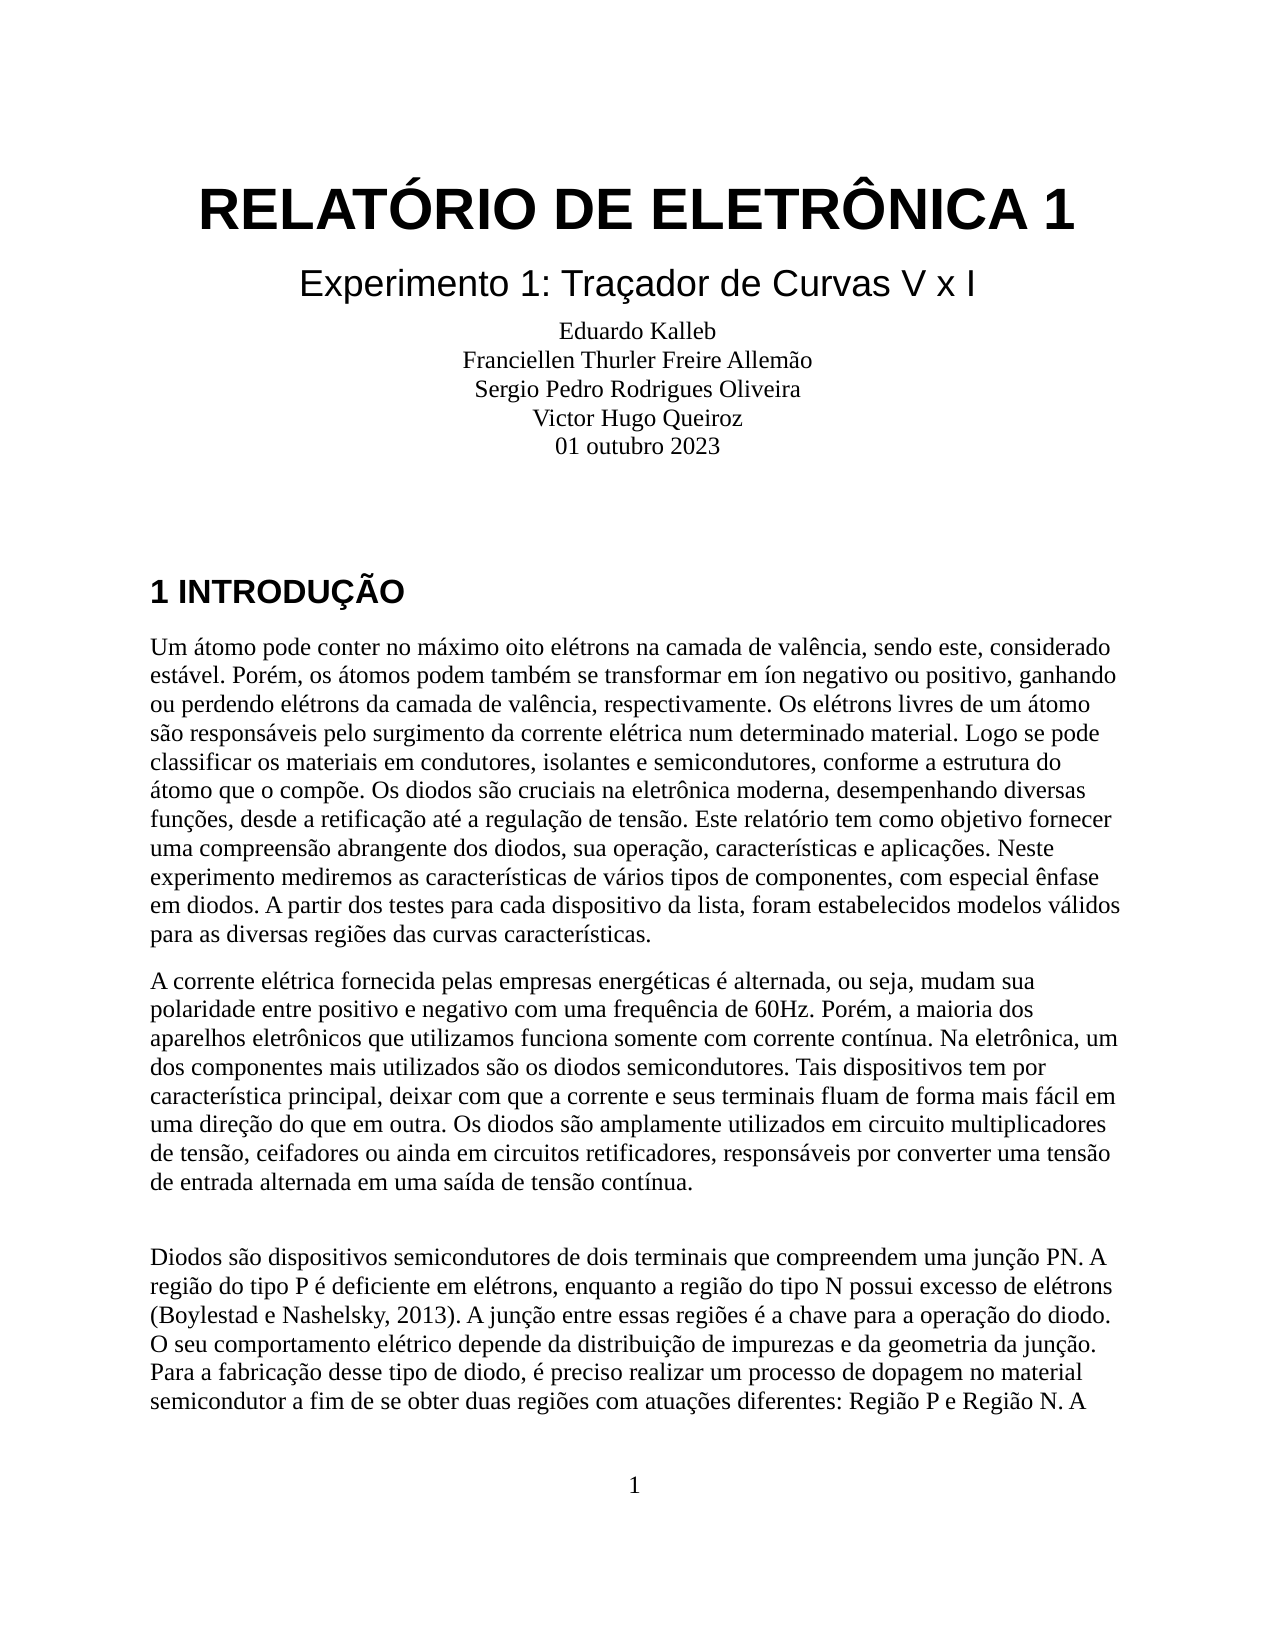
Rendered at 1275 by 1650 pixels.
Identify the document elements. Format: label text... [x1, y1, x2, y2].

text Sergio Pedro Rodrigues Oliveira [150, 374, 1125, 403]
text Um átomo pode conter no máximo oito elétrons na camada de valência, sendo este, considerado estável. Porém, os átomos podem também se transformar em íon negativo ou positivo, ganhando ou perdendo elétrons da camada de valência, respectivamente. Os elétrons livres de um átomo são responsáveis pelo surgimento da corrente elétrica num determinado material. Logo se pode classificar os materiais em condutores, isolantes e semicondutores, conforme a estrutura do átomo que o compõe. Os diodos são cruciais na eletrônica moderna, desempenhando diversas funções, desde a retificação até a regulação de tensão. Este relatório tem como objetivo fornecer uma compreensão abrangente dos diodos, sua operação, características e aplicações. Neste experimento mediremos as características de vários tipos de componentes, com especial ênfase em diodos. A partir dos testes para cada dispositivo da lista, foram estabelecidos modelos válidos para as diversas regiões das curvas características. [150, 632, 1125, 948]
text 01 outubro 2023 [150, 431, 1125, 460]
subtitle Experimento 1: Traçador de Curvas V x I [150, 261, 1125, 304]
text Franciellen Thurler Freire Allemão [150, 345, 1125, 374]
text Victor Hugo Queiroz [150, 403, 1125, 431]
text Diodos são dispositivos semicondutores de dois terminais que compreendem uma junção PN. A região do tipo P é deficiente em elétrons, enquanto a região do tipo N possui excesso de elétrons (Boylestad e Nashelsky, 2013). A junção entre essas regiões é a chave para a operação do diodo. O seu comportamento elétrico depende da distribuição de impurezas e da geometria da junção. Para a fabricação desse tipo de diodo, é preciso realizar um processo de dopagem no material semicondutor a fim de se obter duas regiões com atuações diferentes: Região P e Região N. A [150, 1242, 1125, 1415]
text A corrente elétrica fornecida pelas empresas energéticas é alternada, ou seja, mudam sua polaridade entre positivo e negativo com uma frequência de 60Hz. Porém, a maioria dos aparelhos eletrônicos que utilizamos funciona somente com corrente contínua. Na eletrônica, um dos componentes mais utilizados são os diodos semicondutores. Tais dispositivos tem por característica principal, deixar com que a corrente e seus terminais fluam de forma mais fácil em uma direção do que em outra. Os diodos são amplamente utilizados em circuito multiplicadores de tensão, ceifadores ou ainda em circuitos retificadores, responsáveis por converter uma tensão de entrada alternada em uma saída de tensão contínua. [150, 966, 1125, 1224]
text Eduardo Kalleb [150, 316, 1125, 345]
subtitle 1 INTRODUÇÃO [150, 571, 1125, 610]
title RELATÓRIO DE ELETRÔNICA 1 [150, 175, 1125, 242]
